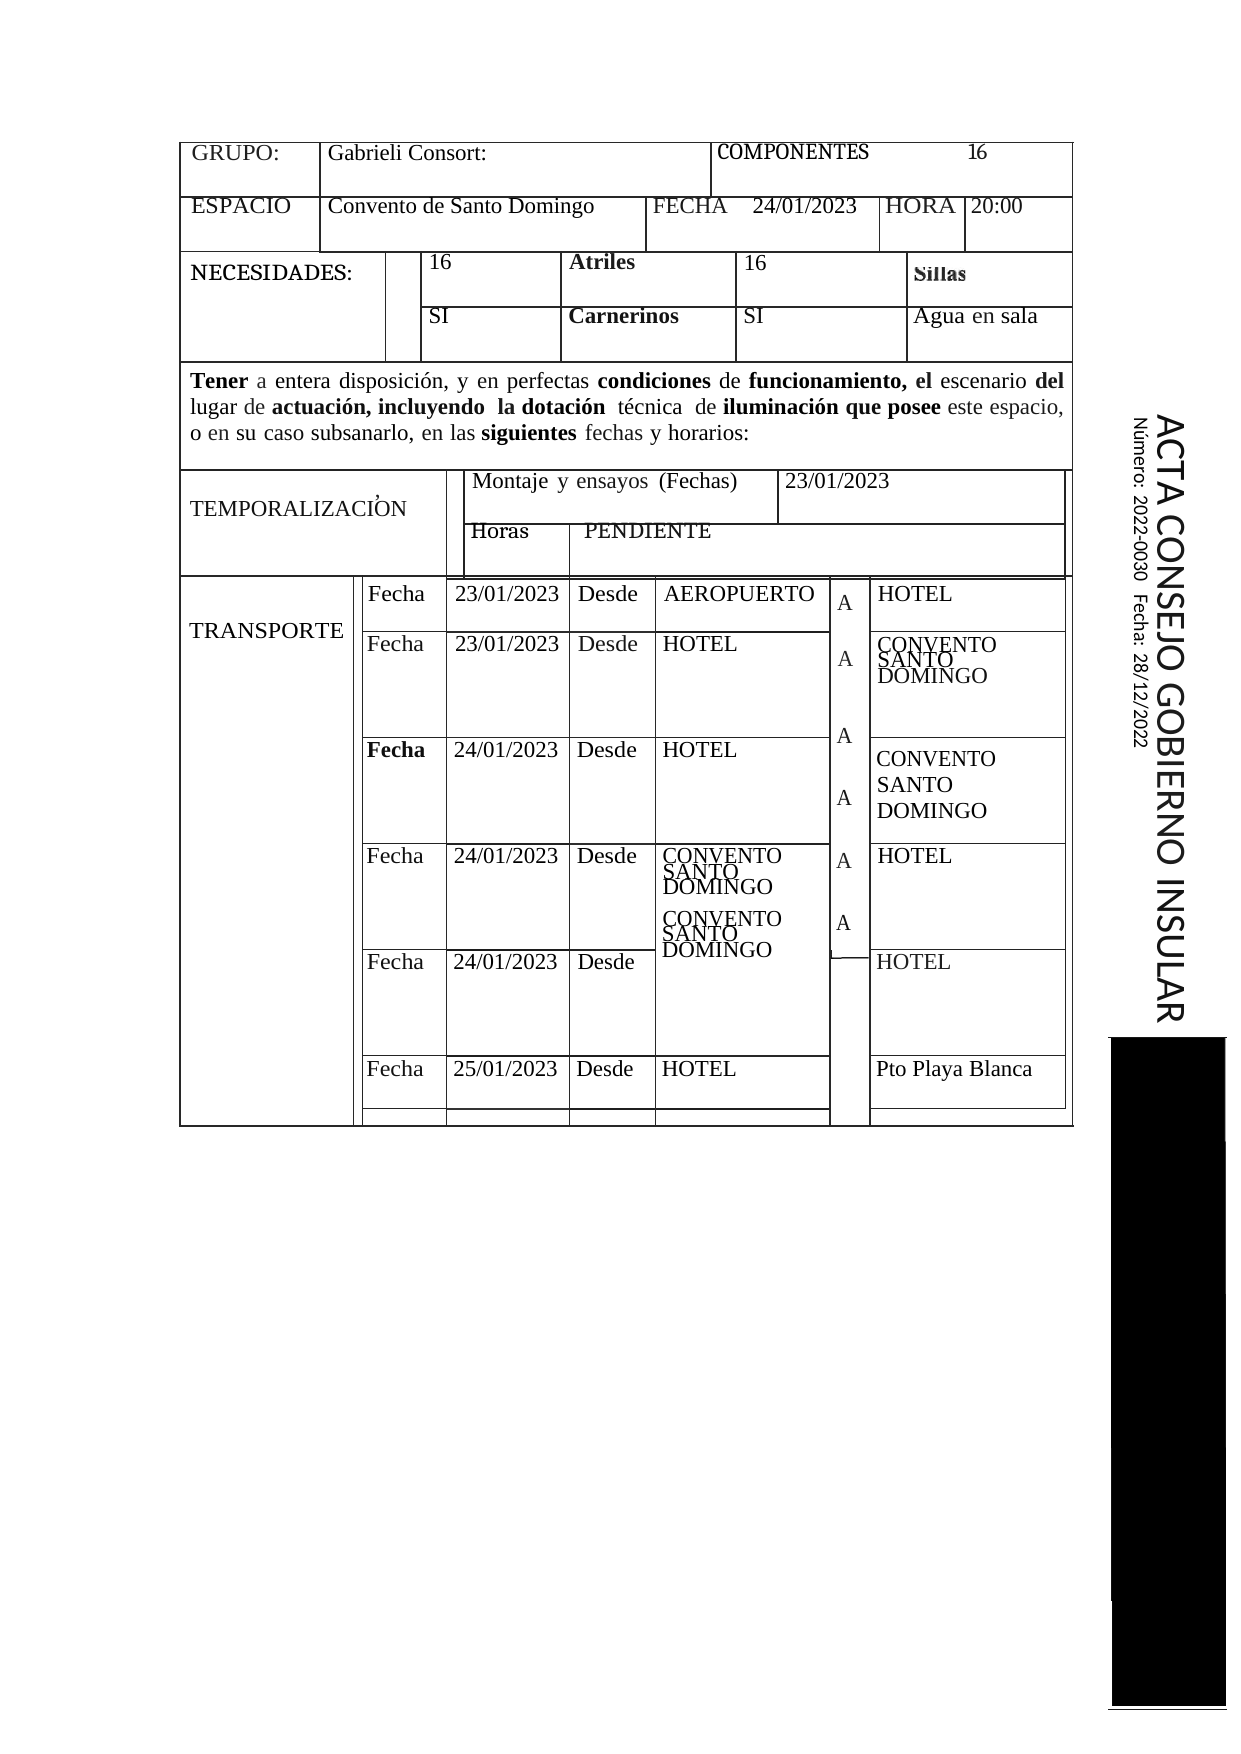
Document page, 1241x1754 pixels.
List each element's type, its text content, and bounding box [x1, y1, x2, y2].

table_cell HOTEL [656, 1057, 829, 1108]
table_cell [447, 471, 463, 575]
table_cell [1066, 737, 1072, 843]
table_cell Fecha [363, 632, 446, 737]
table_cell [831, 959, 869, 1125]
table_cell 20:00 [966, 198, 1072, 251]
table_cell Desde [570, 845, 655, 949]
table_cell 24/01/2023 [447, 951, 569, 1055]
table_cell [908, 253, 1072, 306]
table_cell Horas [465, 525, 569, 575]
table_cell NECESIDADES: [181, 252, 385, 361]
table_cell HOTEL [871, 950, 1065, 1055]
table_cell [871, 1109, 1065, 1125]
table_header Gabrieli Consort: [321, 143, 710, 196]
picture [831, 950, 869, 959]
table_cell HOTEL [656, 633, 829, 737]
table_cell CONVENTO SANTO DOMINGO [871, 632, 1065, 737]
table_cell Fecha [363, 950, 446, 1055]
table_cell A A A A A A [831, 580, 869, 950]
table_cell Fecha [363, 844, 446, 949]
table_cell SI [422, 308, 560, 361]
table_cell 24/01/2023 [447, 845, 569, 949]
table_cell [656, 1110, 829, 1125]
table_header COMPONENTES 16 [712, 143, 1072, 196]
table_cell 16 [422, 253, 560, 306]
table_cell [1065, 1108, 1072, 1125]
picture [914, 267, 966, 281]
table_cell [354, 577, 362, 1125]
table_cell Fecha [363, 577, 446, 631]
table_cell [1066, 1055, 1072, 1108]
table_cell Tener a entera disposición, y en perfectas condiciones de funcionamiento, el escenario del lugar de actuación, incluyendo la dotación técnica de iluminación que posee este espacio, o en su caso subsanarlo, en las siguientes fechas y horarios: [181, 363, 1072, 469]
table_cell Desde [570, 1057, 655, 1108]
table_cell CONVENTO SANTO DOMINGO [871, 738, 1065, 843]
table_cell SI [737, 308, 906, 361]
table_cell [447, 1110, 569, 1125]
table_cell ESPACIO [181, 198, 319, 251]
table_cell [1066, 631, 1072, 737]
table_cell TRANSPORTE [181, 577, 353, 1125]
table_cell Desde [570, 951, 655, 1055]
table_cell 24/01/2023 [447, 738, 569, 843]
table_cell 23/01/2023 [779, 471, 1064, 523]
table_cell [1066, 843, 1072, 949]
table_cell 23/01/2023 [447, 633, 569, 737]
table_cell [363, 1109, 446, 1125]
table_cell Atriles [562, 253, 735, 306]
table_cell 16 [737, 253, 906, 306]
table_cell HOTEL [656, 738, 829, 843]
table_cell Desde [570, 633, 655, 737]
table_cell HOTEL [871, 580, 1065, 631]
text Número: 2022-0030 Fecha: 28/12/2022 [1131, 417, 1152, 1027]
table_header GRUPO: [181, 143, 319, 196]
text ACTA CONSEJO GOBIERNO INSULAR [1152, 414, 1192, 1027]
table_cell Agua en sala [908, 308, 1072, 361]
table_cell FECHA 24/01/2023 [647, 198, 879, 251]
table_cell [386, 253, 420, 361]
table_cell Convento de Santo Domingo [321, 198, 645, 251]
table_cell Montaje y ensayos (Fechas) [465, 471, 777, 523]
table_cell HOTEL [871, 844, 1065, 949]
table_cell [1066, 949, 1072, 1055]
table_cell , TEMPORALIZACION [181, 471, 446, 575]
table_cell Desde [570, 580, 655, 631]
table_cell [1066, 523, 1072, 575]
table_cell Pto Playa Blanca [871, 1056, 1065, 1108]
table_cell Fecha [363, 738, 446, 843]
table_cell 25/01/2023 [447, 1057, 569, 1108]
table_cell [1066, 471, 1072, 523]
table_cell CONVENTO SANTO DOMINGO CONVENTO SANTO DOMINGO [656, 845, 829, 1055]
table_cell [570, 1110, 655, 1125]
picture [1111, 1038, 1226, 1706]
table_cell 23/01/2023 [447, 580, 569, 631]
table_cell Fecha [363, 1056, 446, 1108]
table_cell Carnerinos [562, 308, 735, 361]
table_cell Desde [570, 738, 655, 843]
table_cell HORA [880, 198, 964, 251]
table_cell AEROPUERTO [656, 580, 829, 631]
table_cell PENDIENTE [570, 525, 1064, 575]
table_cell [1066, 577, 1072, 631]
